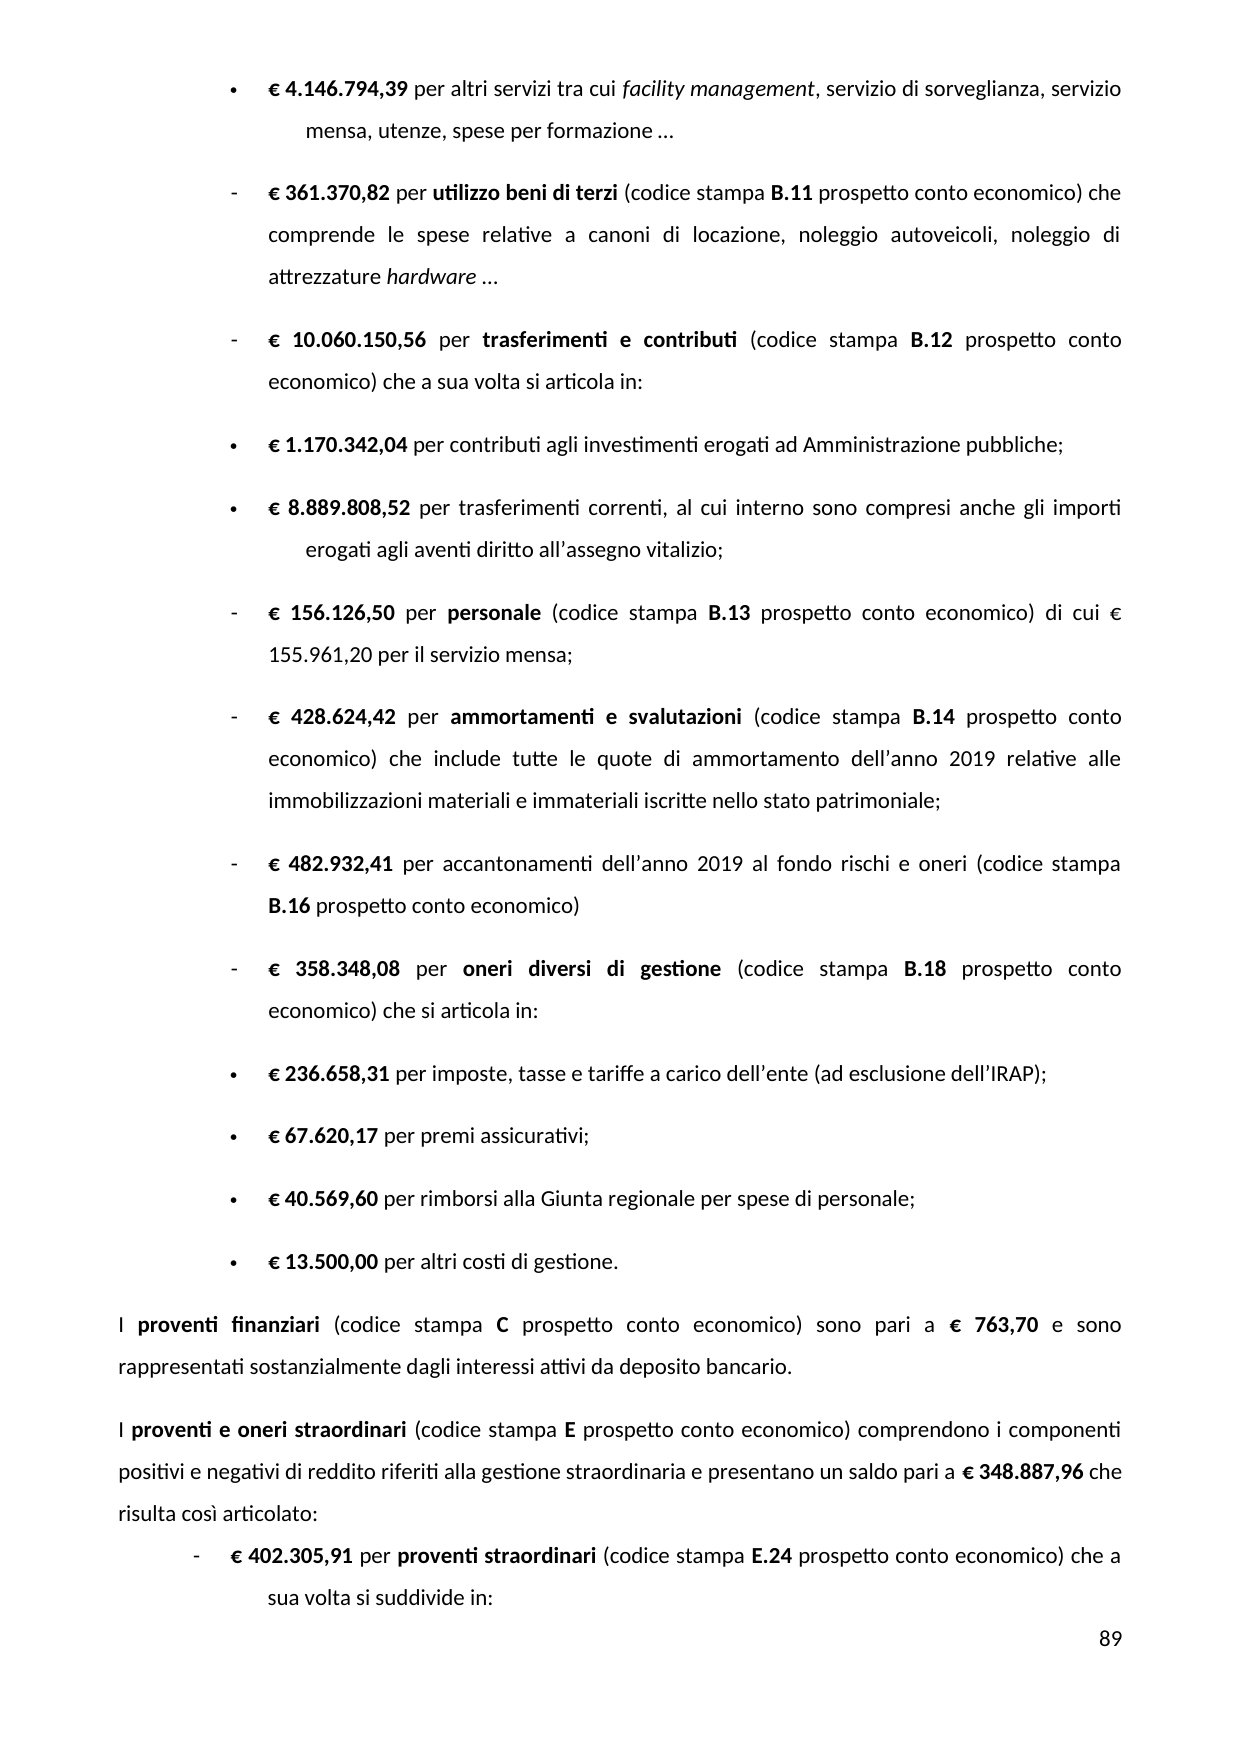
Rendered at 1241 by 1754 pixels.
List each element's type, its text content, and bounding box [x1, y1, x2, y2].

list € 358.348,08 per oneri diversi di gestione (codice stampa B.18 prospetto conto economico) che si articola in: [231, 954, 1122, 1024]
list € 1.170.342,04 per contributi agli investimenti erogati ad Amministrazione pubbliche; [231, 430, 1122, 458]
list € 13.500,00 per altri costi di gestione. [231, 1247, 1122, 1275]
list € 40.569,60 per rimborsi alla Giunta regionale per spese di personale; [231, 1184, 1122, 1212]
list € 4.146.794,39 per altri servizi tra cui facility management, servizio di sorveglianza, servizio mensa, utenze, spese per formazione … [231, 74, 1122, 144]
list € 402.305,91 per proventi straordinari (codice stampa E.24 prospetto conto economico) che a sua volta si suddivide in: [193, 1541, 1122, 1611]
list € 67.620,17 per premi assicurativi; [231, 1122, 1122, 1150]
list € 482.932,41 per accantonamenti dell’anno 2019 al fondo rischi e oneri (codice stampa B.16 prospetto conto economico) [231, 849, 1122, 919]
list € 236.658,31 per imposte, tasse e tariffe a carico dell’ente (ad esclusione dell’IRAP); [231, 1059, 1122, 1087]
list € 428.624,42 per ammortamenti e svalutazioni (codice stampa B.14 prospetto conto economico) che include tutte le quote di ammortamento dell’anno 2019 relative alle immobilizzazioni materiali e immateriali iscritte nello stato patrimoniale; [231, 702, 1122, 814]
list € 361.370,82 per utilizzo beni di terzi (codice stampa B.11 prospetto conto economico) che comprende le spese relative a canoni di locazione, noleggio autoveicoli, noleggio di attrezzature hardware … [231, 178, 1122, 291]
list € 8.889.808,52 per trasferimenti correnti, al cui interno sono compresi anche gli importi erogati agli aventi diritto all’assegno vitalizio; [231, 493, 1122, 563]
text I proventi e oneri straordinari (codice stampa E prospetto conto economico) comprendono i componenti positivi e negativi di reddito riferiti alla gestione straordinaria e presentano un saldo pari a € 348.887,96 che risulta così articolato: [118, 1415, 1122, 1527]
list € 156.126,50 per personale (codice stampa B.13 prospetto conto economico) di cui € 155.961,20 per il servizio mensa; [231, 598, 1122, 668]
list € 10.060.150,56 per trasferimenti e contributi (codice stampa B.12 prospetto conto economico) che a sua volta si articola in: [231, 325, 1122, 395]
text I proventi finanziari (codice stampa C prospetto conto economico) sono pari a € 763,70 e sono rappresentati sostanzialmente dagli interessi attivi da deposito bancario. [118, 1310, 1122, 1380]
